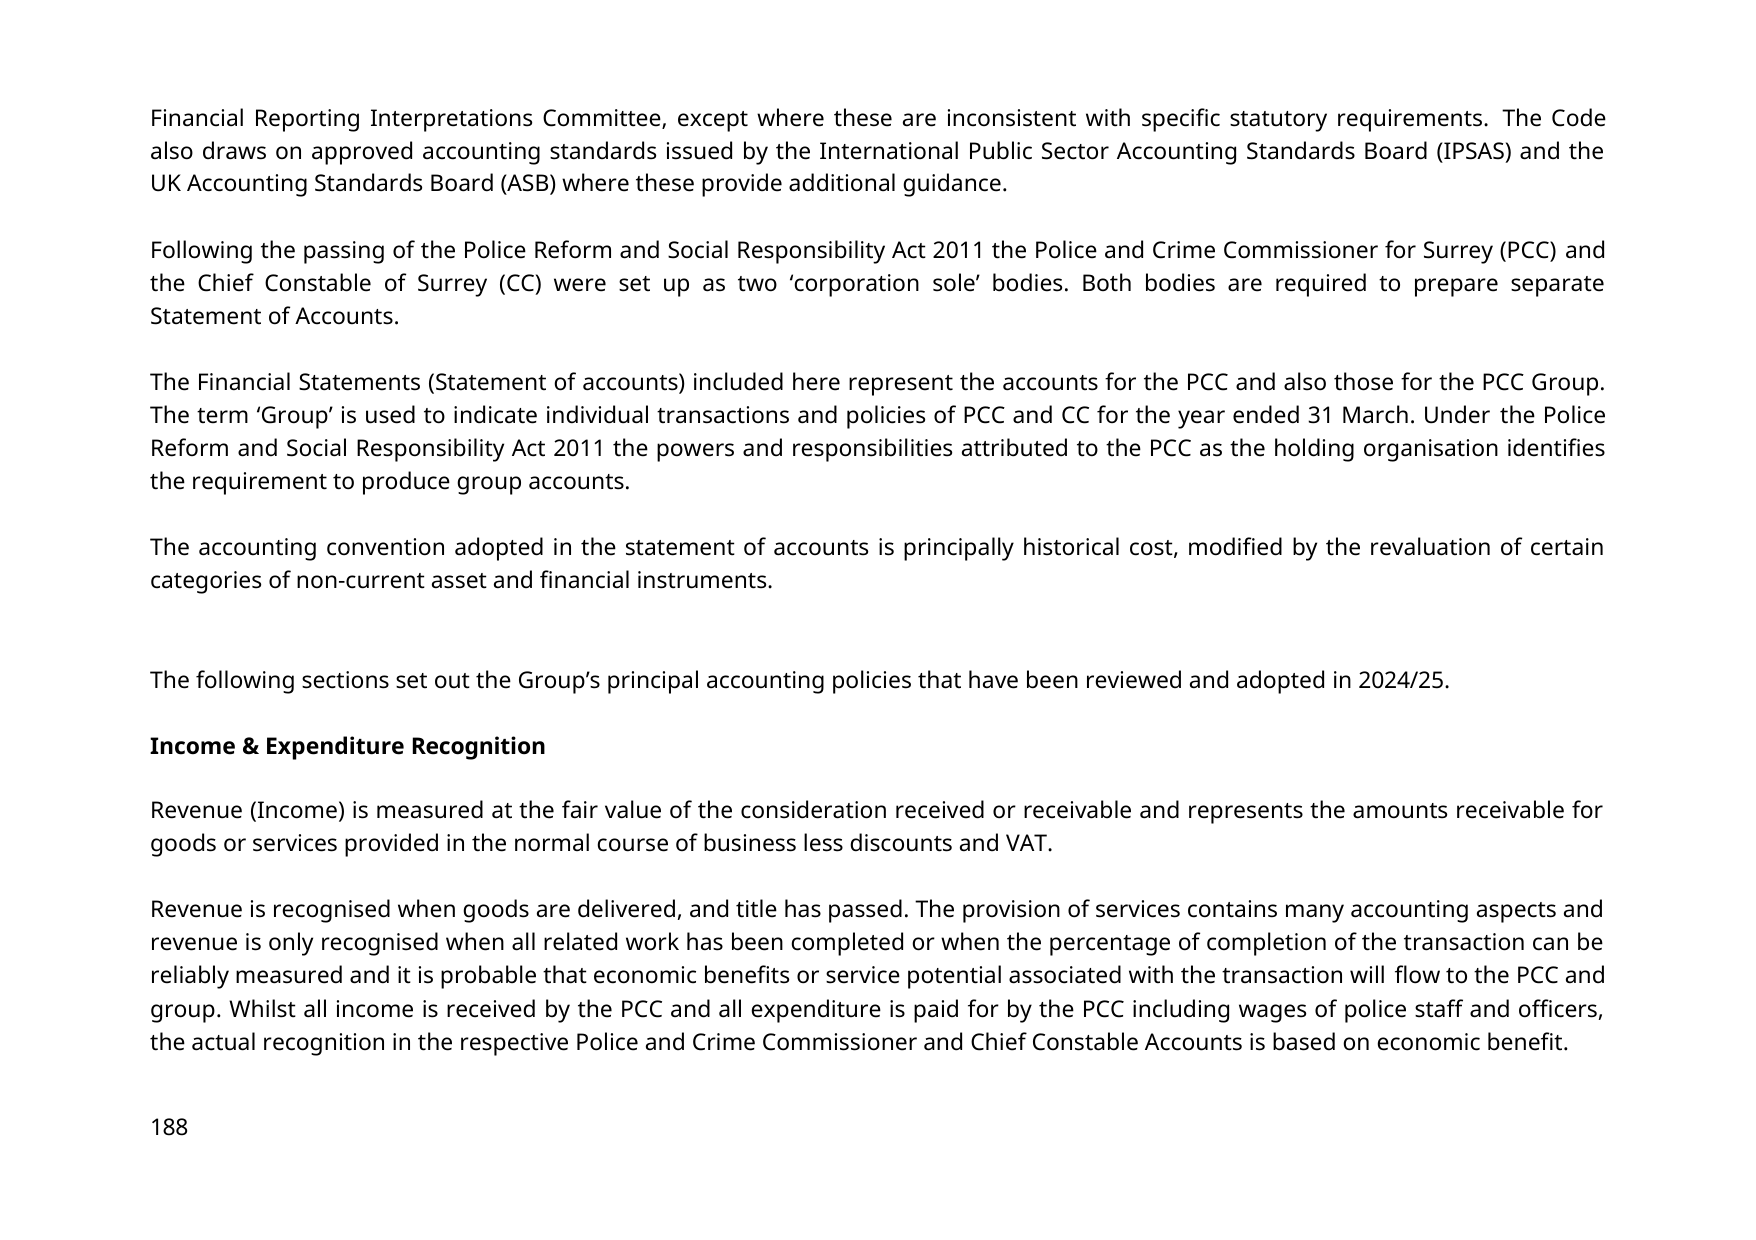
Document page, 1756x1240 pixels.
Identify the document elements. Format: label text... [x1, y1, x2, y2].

subtitle Income & Expenditure Recognition [150, 730, 1726, 761]
text Revenue is recognised when goods are delivered, and title has passed. The provision of services contains many accounting aspects and revenue is only recognised when all related work has been completed or when the percentage of completion of the transaction can be reliably measured and it is probable that economic benefits or service potential associated with the transaction will flow to the PCC and group. Whilst all income is received by the PCC and all expenditure is paid for by the PCC including wages of police staff and officers, the actual recognition in the respective Police and Crime Commissioner and Chief Constable Accounts is based on economic benefit. [150, 893, 1606, 1057]
text Revenue (Income) is measured at the fair value of the consideration received or receivable and represents the amounts receivable for goods or services provided in the normal course of business less discounts and VAT. [150, 794, 1606, 858]
text Following the passing of the Police Reform and Social Responsibility Act 2011 the Police and Crime Commissioner for Surrey (PCC) and the Chief Constable of Surrey (CC) were set up as two ‘corporation sole’ bodies. Both bodies are required to prepare separate Statement of Accounts. [150, 234, 1606, 331]
text The following sections set out the Group’s principal accounting policies that have been reviewed and adopted in 2024/25. [150, 663, 1726, 695]
text Financial Reporting Interpretations Committee, except where these are inconsistent with specific statutory requirements. The Code also draws on approved accounting standards issued by the International Public Sector Accounting Standards Board (IPSAS) and the UK Accounting Standards Board (ASB) where these provide additional guidance. [150, 102, 1606, 199]
text The Financial Statements (Statement of accounts) included here represent the accounts for the PCC and also those for the PCC Group. The term ‘Group’ is used to indicate individual transactions and policies of PCC and CC for the year ended 31 March. Under the Police Reform and Social Responsibility Act 2011 the powers and responsibilities attributed to the PCC as the holding organisation identifies the requirement to produce group accounts. [150, 366, 1606, 497]
text The accounting convention adopted in the statement of accounts is principally historical cost, modified by the revaluation of certain categories of non-current asset and financial instruments. [150, 531, 1606, 595]
